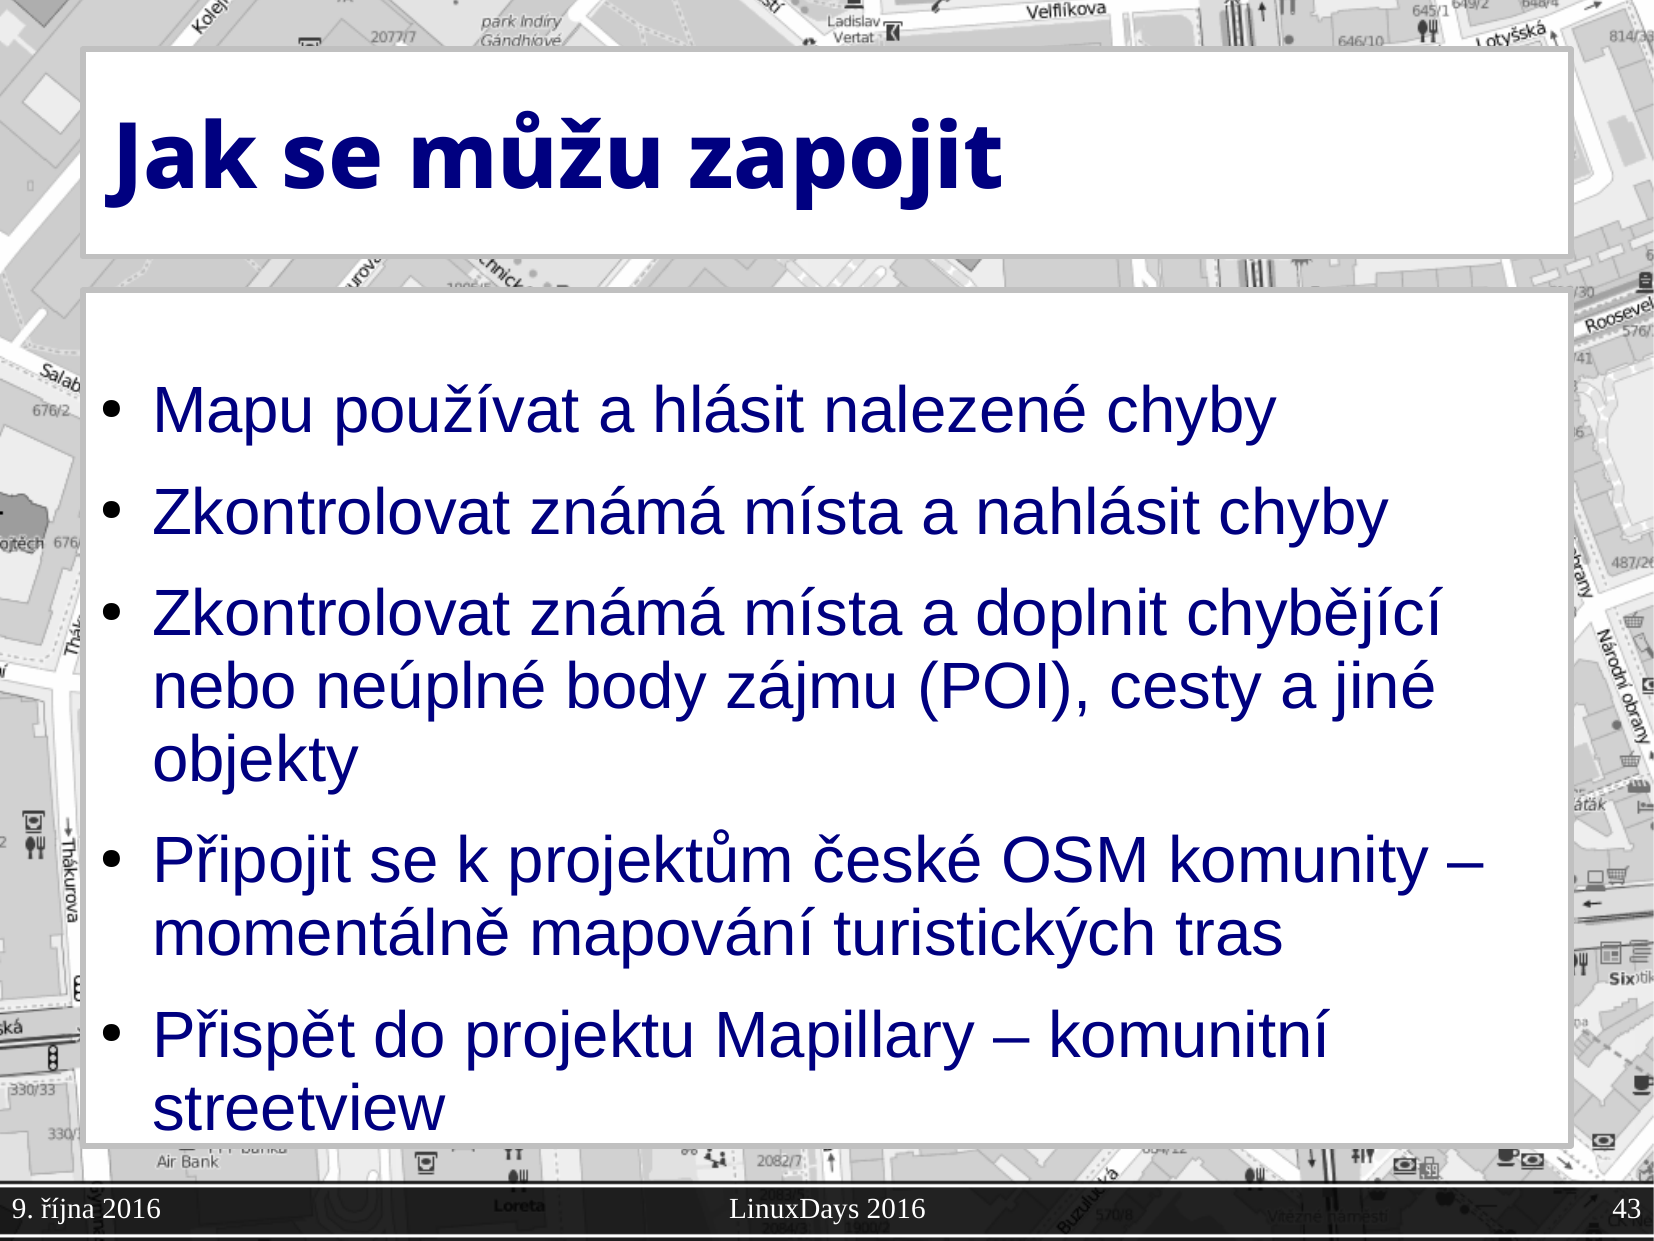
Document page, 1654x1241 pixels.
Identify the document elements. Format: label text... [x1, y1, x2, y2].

list Mapu používat a hlásit nalezené chyby Zkontrolovat známá místa a nahlásit chyby Zkontrolovat známá místa a doplnit chybějící nebo neúplné body zájmu (POI), cesty a jiné objekty Připojit se k projektům české OSM komunity – momentálně mapování turistických tras Přispět do projektu Mapillary – komunitní streetview [82, 290, 1571, 1146]
title Jak se můžu zapojit [82, 49, 1571, 257]
picture [0, 0, 1654, 1241]
